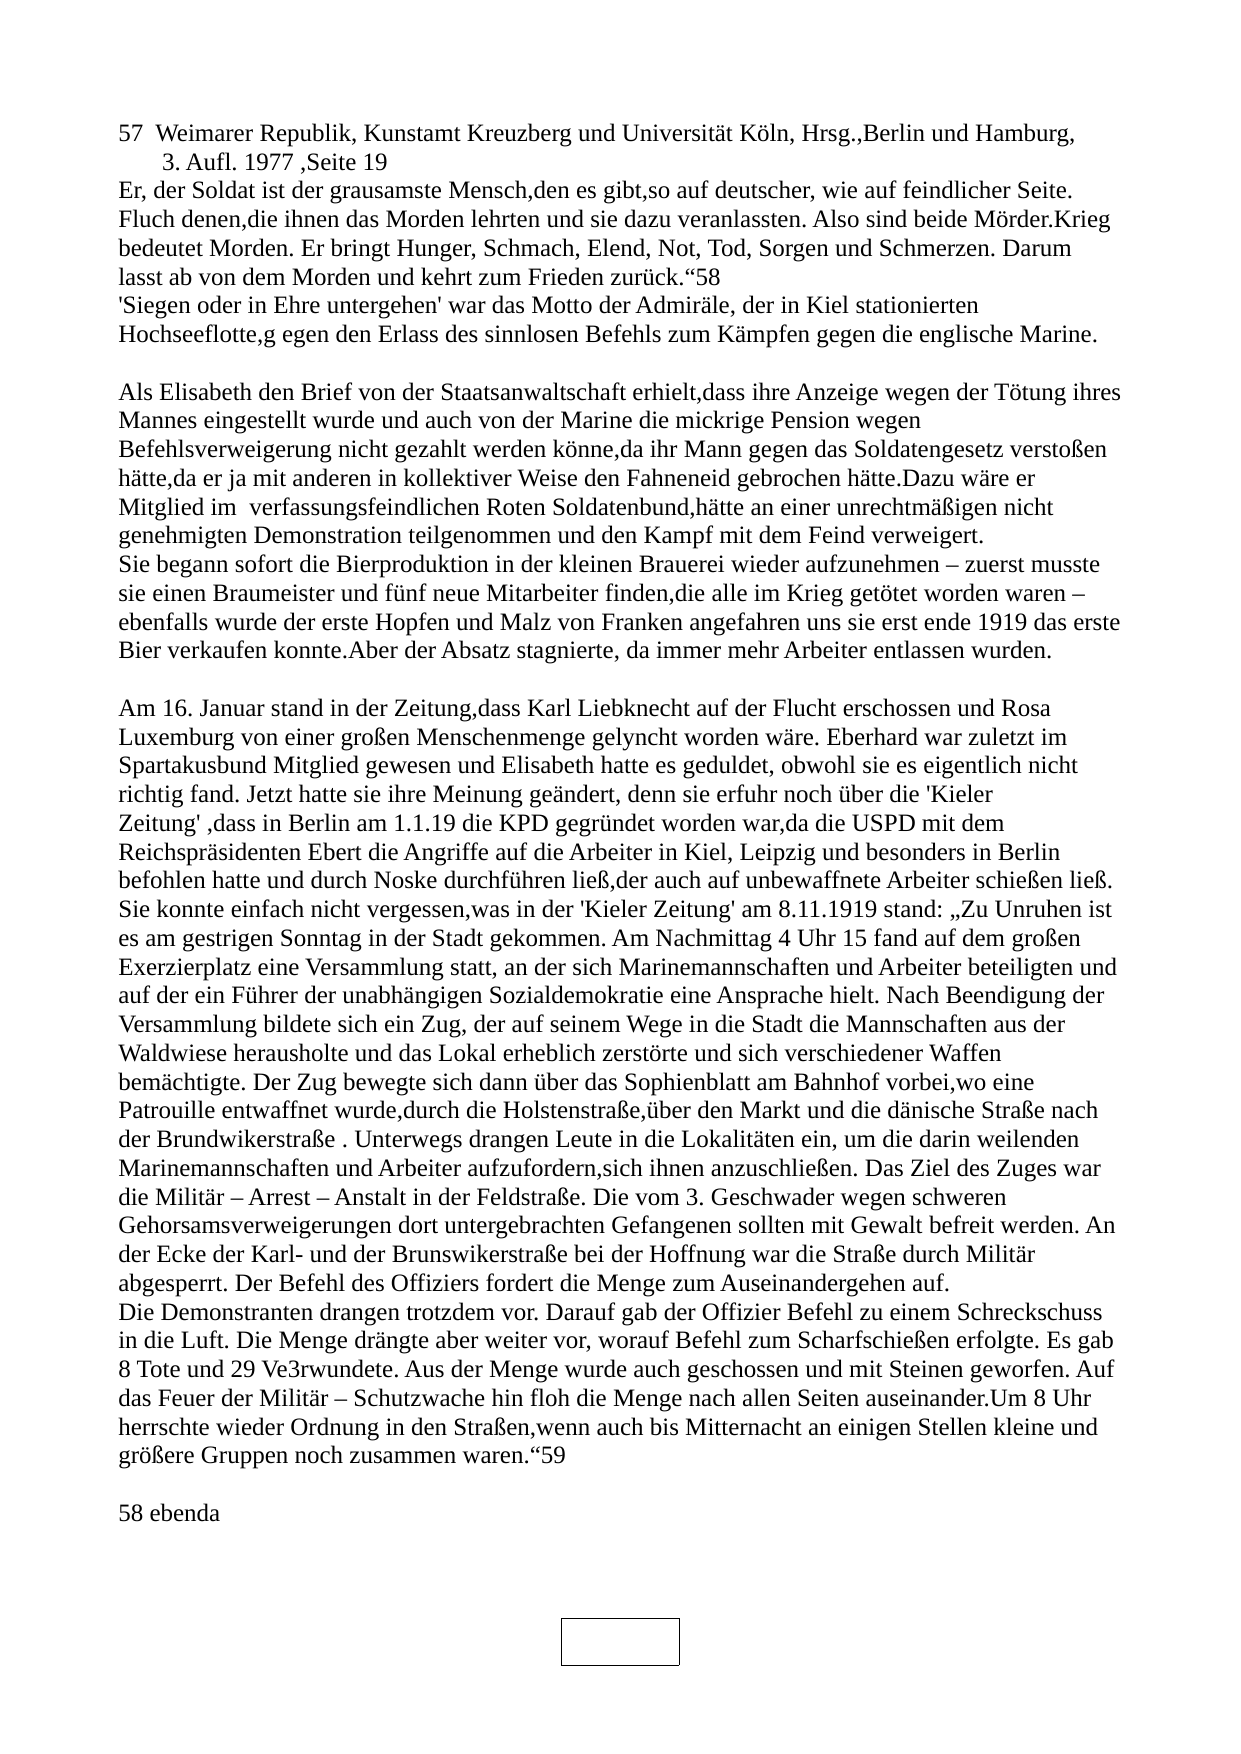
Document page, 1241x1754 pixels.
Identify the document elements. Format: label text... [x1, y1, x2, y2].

text Am 16. Januar stand in der Zeitung,dass Karl Liebknecht auf der Flucht erschossen und Rosa Luxemburg von einer großen Menschenmenge gelyncht worden wäre. Eberhard war zuletzt im Spartakusbund Mitglied gewesen und Elisabeth hatte es geduldet, obwohl sie es eigentlich nicht richtig fand. Jetzt hatte sie ihre Meinung geändert, denn sie erfuhr noch über die 'Kieler Zeitung' ,dass in Berlin am 1.1.19 die KPD gegründet worden war,da die USPD mit dem Reichspräsidenten Ebert die Angriffe auf die Arbeiter in Kiel, Leipzig und besonders in Berlin befohlen hatte und durch Noske durchführen ließ,der auch auf unbewaffnete Arbeiter schießen ließ. Sie konnte einfach nicht vergessen,was in der 'Kieler Zeitung' am 8.11.1919 stand: „Zu Unruhen ist es am gestrigen Sonntag in der Stadt gekommen. Am Nachmittag 4 Uhr 15 fand auf dem großen Exerzierplatz eine Versammlung statt, an der sich Marinemannschaften und Arbeiter beteiligten und auf der ein Führer der unabhängigen Sozialdemokratie eine Ansprache hielt. Nach Beendigung der Versammlung bildete sich ein Zug, der auf seinem Wege in die Stadt die Mannschaften aus der Waldwiese herausholte und das Lokal erheblich zerstörte und sich verschiedener Waffen bemächtigte. Der Zug bewegte sich dann über das Sophienblatt am Bahnhof vorbei,wo eine Patrouille entwaffnet wurde,durch die Holstenstraße,über den Markt und die dänische Straße nach der Brundwikerstraße . Unterwegs drangen Leute in die Lokalitäten ein, um die darin weilenden Marinemannschaften und Arbeiter aufzufordern,sich ihnen anzuschließen. Das Ziel des Zuges war die Militär – Arrest – Anstalt in der Feldstraße. Die vom 3. Geschwader wegen schweren Gehorsamsverweigerungen dort untergebrachten Gefangenen sollten mit Gewalt befreit werden. An der Ecke der Karl- und der Brunswikerstraße bei der Hoffnung war die Straße durch Militär abgesperrt. Der Befehl des Offiziers fordert die Menge zum Auseinandergehen auf. [118, 693, 1122, 1297]
text Er, der Soldat ist der grausamste Mensch,den es gibt,so auf deutscher, wie auf feindlicher Seite. [118, 176, 1122, 204]
text Als Elisabeth den Brief von der Staatsanwaltschaft erhielt,dass ihre Anzeige wegen der Tötung ihres Mannes eingestellt wurde und auch von der Marine die mickrige Pension wegen Befehlsverweigerung nicht gezahlt werden könne,da ihr Mann gegen das Soldatengesetz verstoßen hätte,da er ja mit anderen in kollektiver Weise den Fahneneid gebrochen hätte.Dazu wäre er Mitglied im verfassungsfeindlichen Roten Soldatenbund,hätte an einer unrechtmäßigen nicht genehmigten Demonstration teilgenommen und den Kampf mit dem Feind verweigert. [118, 377, 1122, 549]
text Die Demonstranten drangen trotzdem vor. Darauf gab der Offizier Befehl zu einem Schreckschuss in die Luft. Die Menge drängte aber weiter vor, worauf Befehl zum Scharfschießen erfolgte. Es gab 8 Tote und 29 Ve3rwundete. Aus der Menge wurde auch geschossen und mit Steinen geworfen. Auf das Feuer der Militär – Schutzwache hin floh die Menge nach allen Seiten auseinander.Um 8 Uhr herrschte wieder Ordnung in den Straßen,wenn auch bis Mitternacht an einigen Stellen kleine und größere Gruppen noch zusammen waren.“59 [118, 1297, 1122, 1469]
text 3. Aufl. 1977 ,Seite 19 [118, 147, 1122, 176]
text 'Siegen oder in Ehre untergehen' war das Motto der Admiräle, der in Kiel stationierten Hochseeflotte,g egen den Erlass des sinnlosen Befehls zum Kämpfen gegen die englische Marine. [118, 291, 1122, 348]
text Sie begann sofort die Bierproduktion in der kleinen Brauerei wieder aufzunehmen – zuerst musste sie einen Braumeister und fünf neue Mitarbeiter finden,die alle im Krieg getötet worden waren – ebenfalls wurde der erste Hopfen und Malz von Franken angefahren uns sie erst ende 1919 das erste Bier verkaufen konnte.Aber der Absatz stagnierte, da immer mehr Arbeiter entlassen wurden. [118, 549, 1122, 664]
text 57 Weimarer Republik, Kunstamt Kreuzberg und Universität Köln, Hrsg.,Berlin und Hamburg, [118, 118, 1122, 147]
text 58 ebenda [118, 1498, 1122, 1527]
text Fluch denen,die ihnen das Morden lehrten und sie dazu veranlassten. Also sind beide Mörder.Krieg bedeutet Morden. Er bringt Hunger, Schmach, Elend, Not, Tod, Sorgen und Schmerzen. Darum lasst ab von dem Morden und kehrt zum Frieden zurück.“58 [118, 204, 1122, 291]
